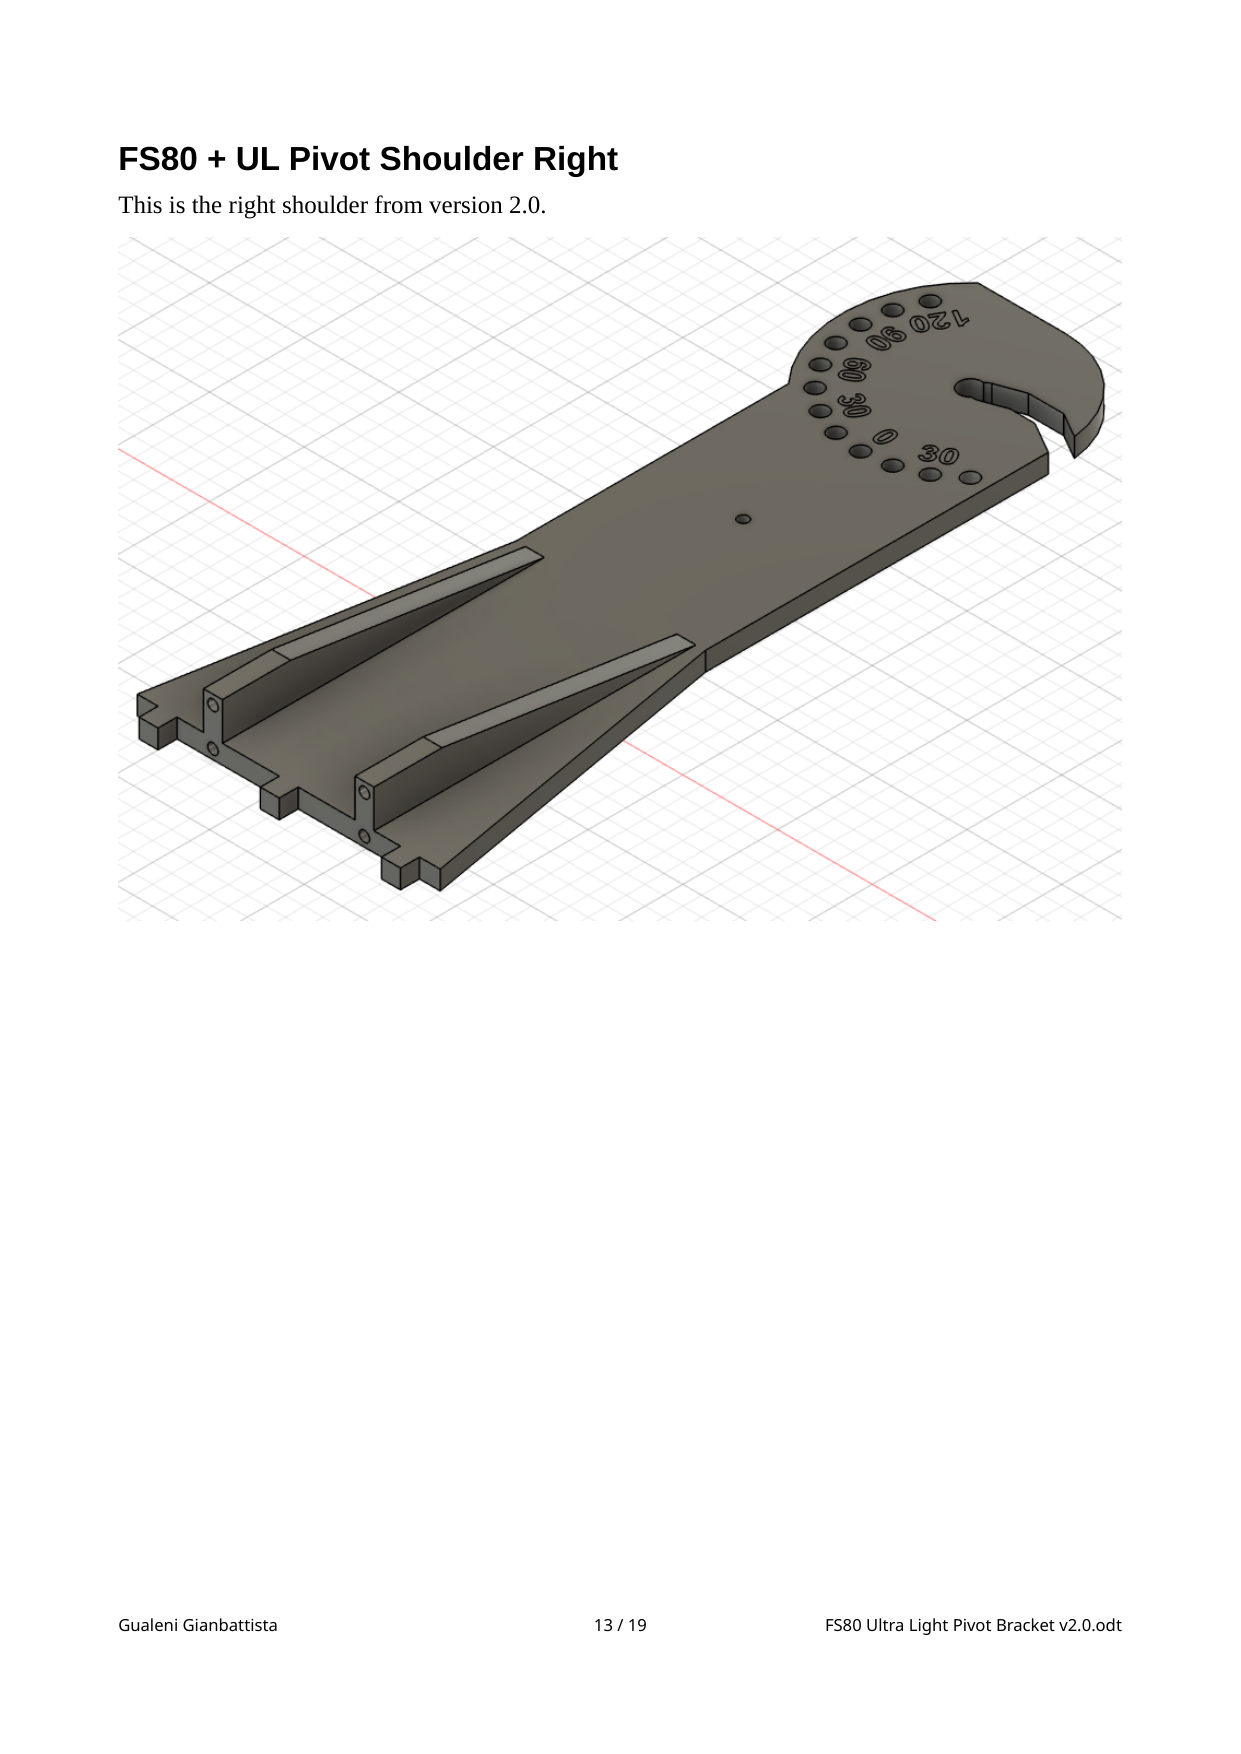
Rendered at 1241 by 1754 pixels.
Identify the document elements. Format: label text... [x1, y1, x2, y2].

picture [118, 237, 1123, 921]
text This is the right shoulder from version 2.0. [118, 190, 1122, 219]
subtitle FS80 + UL Pivot Shoulder Right [118, 139, 1122, 177]
